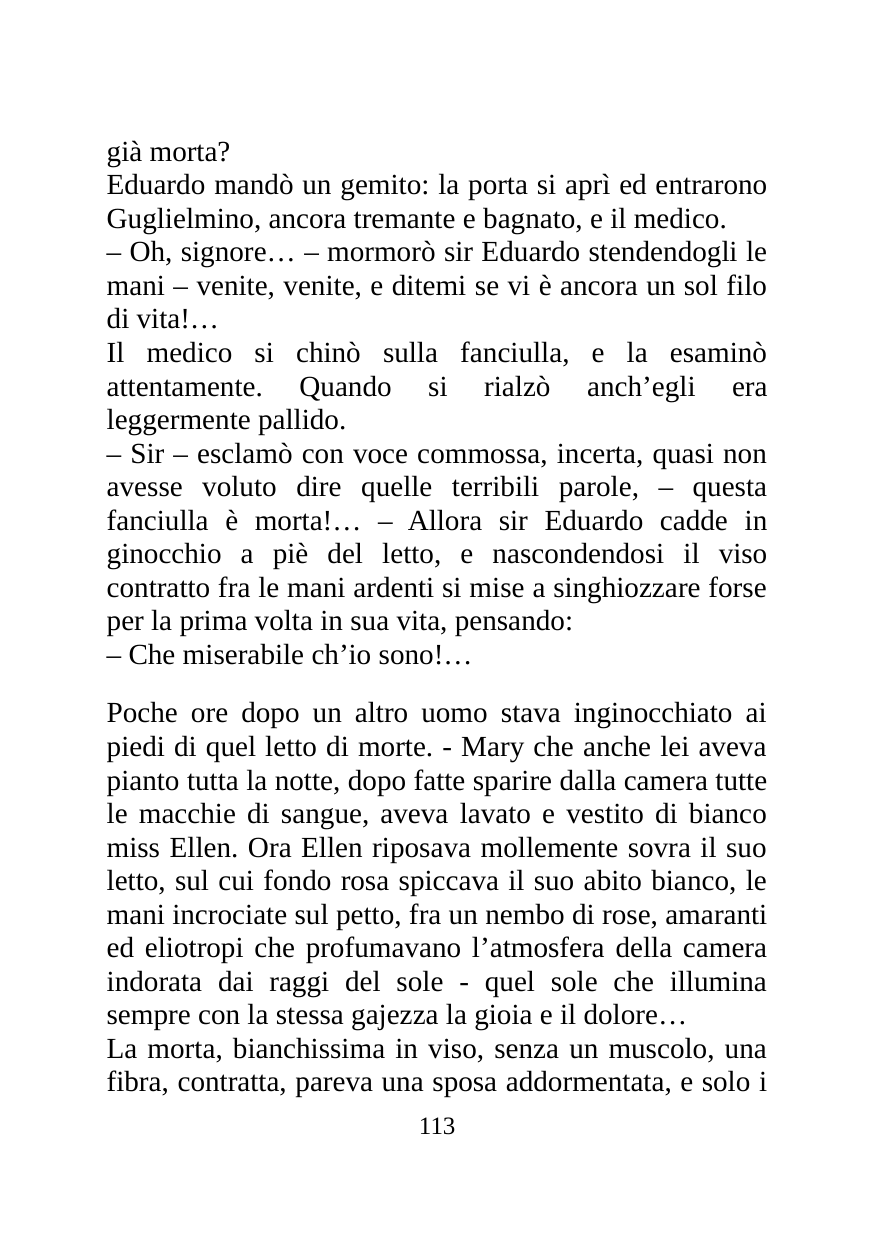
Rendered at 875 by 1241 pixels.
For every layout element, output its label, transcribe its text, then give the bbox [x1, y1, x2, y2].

text – Sir – esclamò con voce commossa, incerta, quasi non avesse voluto dire quelle terribili parole, – questa fanciulla è morta!… – Allora sir Eduardo cadde in ginocchio a piè del letto, e nascondendosi il viso contratto fra le mani ardenti si mise a singhiozzare forse per la prima volta in sua vita, pensando: [106, 436, 768, 637]
text già morta? [106, 134, 768, 167]
text – Oh, signore… – mormorò sir Eduardo stendendogli le mani – venite, venite, e ditemi se vi è ancora un sol filo di vita!… [106, 234, 768, 335]
text – Che miserabile ch’io sono!… [106, 637, 768, 671]
text Eduardo mandò un gemito: la porta si aprì ed entrarono Guglielmino, ancora tremante e bagnato, e il medico. [106, 167, 768, 234]
text La morta, bianchissima in viso, senza un muscolo, una fibra, contratta, pareva una sposa addormentata, e solo i [106, 1031, 768, 1098]
text Il medico si chinò sulla fanciulla, e la esaminò attentamente. Quando si rialzò anch’egli era leggermente pallido. [106, 335, 768, 436]
text Poche ore dopo un altro uomo stava inginocchiato ai piedi di quel letto di morte. - Mary che anche lei aveva pianto tutta la notte, dopo fatte sparire dalla camera tutte le macchie di sangue, aveva lavato e vestito di bianco miss Ellen. Ora Ellen riposava mollemente sovra il suo letto, sul cui fondo rosa spiccava il suo abito bianco, le mani incrociate sul petto, fra un nembo di rose, amaranti ed eliotropi che profumavano l’atmosfera della camera indorata dai raggi del sole - quel sole che illumina sempre con la stessa gajezza la gioia e il dolore… [106, 696, 768, 1031]
